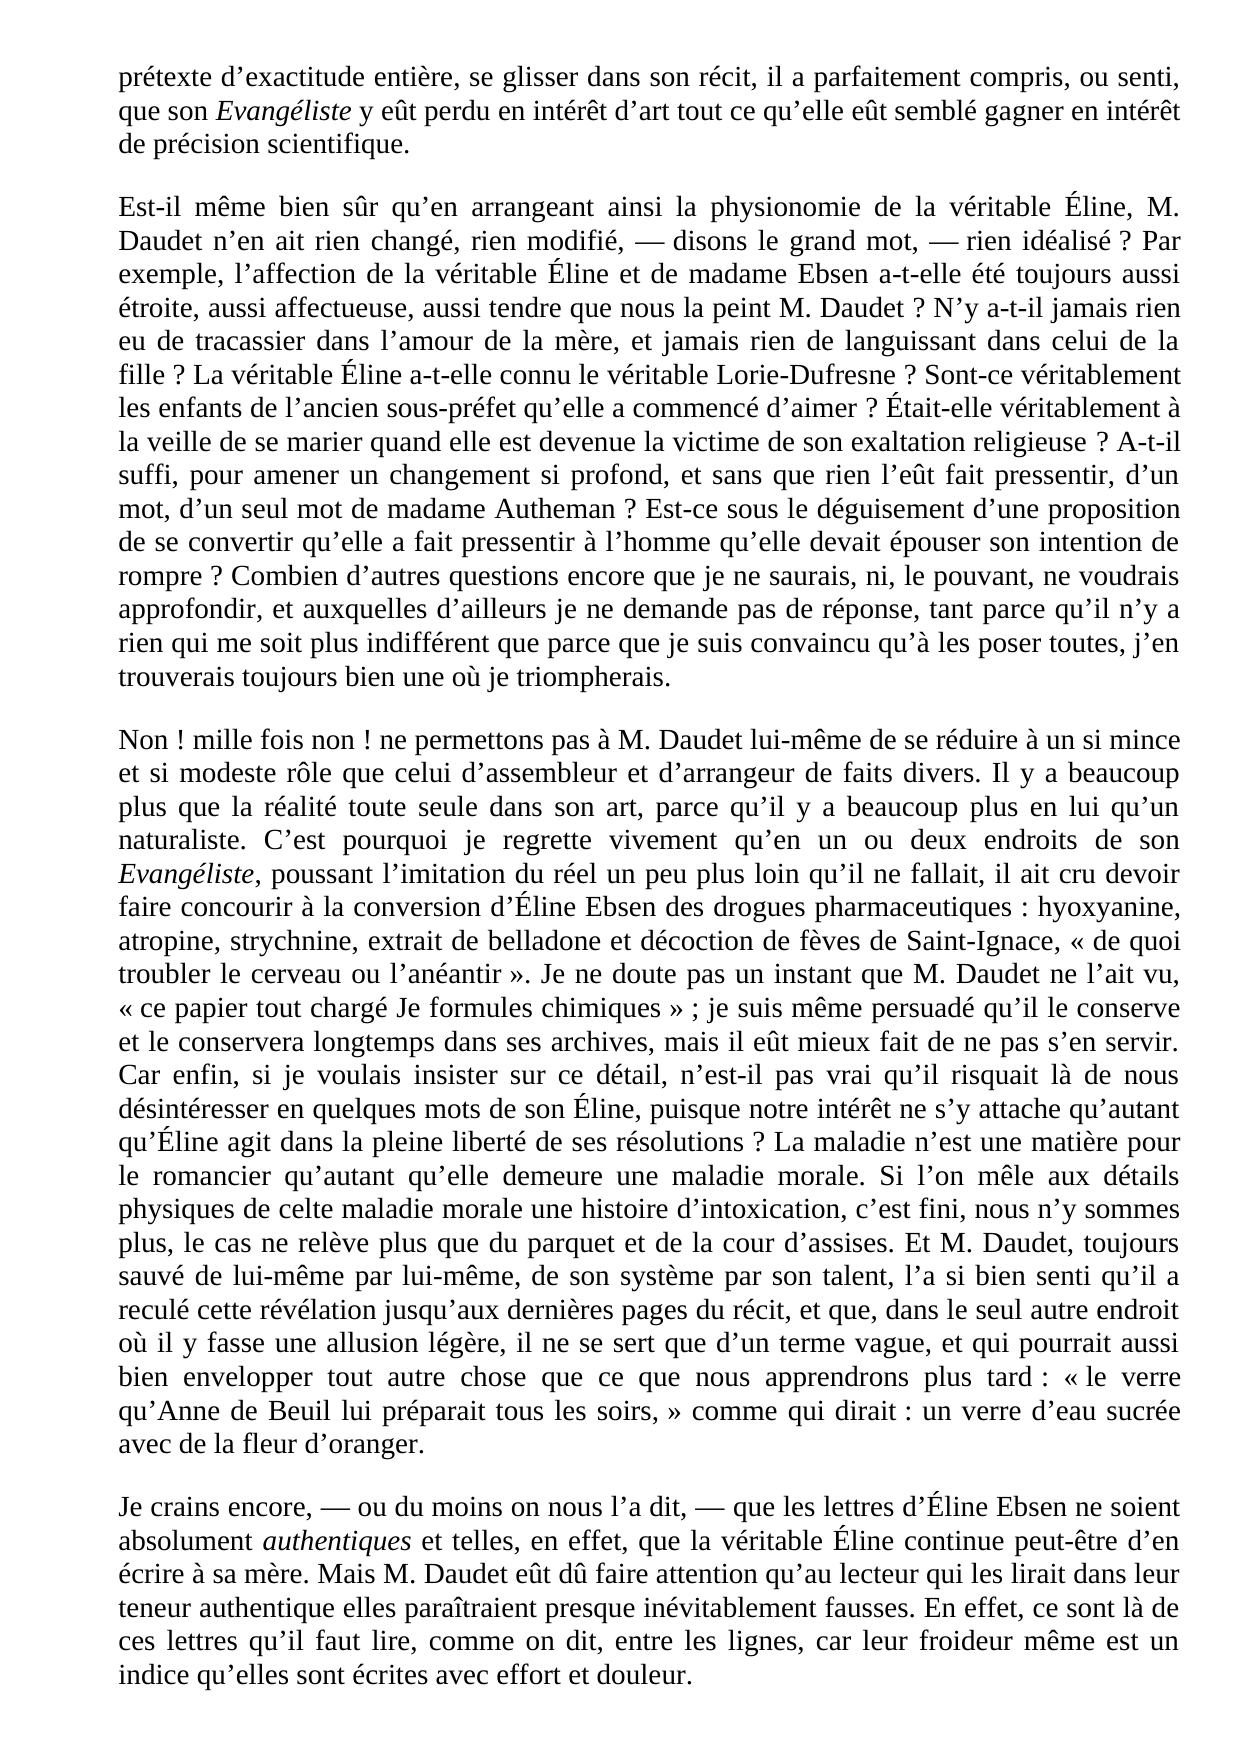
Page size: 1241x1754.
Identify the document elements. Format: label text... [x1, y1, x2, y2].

text prétexte d’exactitude entière, se glisser dans son récit, il a parfaitement compris, ou senti, que son Evangéliste y eût perdu en intérêt d’art tout ce qu’elle eût semblé gagner en intérêt de précision scientifique. [118, 59, 1181, 160]
text Est-il même bien sûr qu’en arrangeant ainsi la physionomie de la véritable Éline, M. Daudet n’en ait rien changé, rien modifié, — disons le grand mot, — rien idéalisé ? Par exemple, l’affection de la véritable Éline et de madame Ebsen a-t-elle été toujours aussi étroite, aussi affectueuse, aussi tendre que nous la peint M. Daudet ? N’y a-t-il jamais rien eu de tracassier dans l’amour de la mère, et jamais rien de languissant dans celui de la fille ? La véritable Éline a-t-elle connu le véritable Lorie-Dufresne ? Sont-ce véritablement les enfants de l’ancien sous-préfet qu’elle a commencé d’aimer ? Était-elle véritablement à la veille de se marier quand elle est devenue la victime de son exaltation religieuse ? A-t-il suffi, pour amener un changement si profond, et sans que rien l’eût fait pressentir, d’un mot, d’un seul mot de madame Autheman ? Est-ce sous le déguisement d’une proposition de se convertir qu’elle a fait pressentir à l’homme qu’elle devait épouser son intention de rompre ? Combien d’autres questions encore que je ne saurais, ni, le pouvant, ne voudrais approfondir, et auxquelles d’ailleurs je ne demande pas de réponse, tant parce qu’il n’y a rien qui me soit plus indifférent que parce que je suis convaincu qu’à les poser toutes, j’en trouverais toujours bien une où je triompherais. [118, 189, 1181, 692]
text Je crains encore, — ou du moins on nous l’a dit, — que les lettres d’Éline Ebsen ne soient absolument authentiques et telles, en effet, que la véritable Éline continue peut-être d’en écrire à sa mère. Mais M. Daudet eût dû faire attention qu’au lecteur qui les lirait dans leur teneur authentique elles paraîtraient presque inévitablement fausses. En effet, ce sont là de ces lettres qu’il faut lire, comme on dit, entre les lignes, car leur froideur même est un indice qu’elles sont écrites avec effort et douleur. [118, 1489, 1181, 1690]
text Non ! mille fois non ! ne permettons pas à M. Daudet lui-même de se réduire à un si mince et si modeste rôle que celui d’assembleur et d’arrangeur de faits divers. Il y a beaucoup plus que la réalité toute seule dans son art, parce qu’il y a beaucoup plus en lui qu’un naturaliste. C’est pourquoi je regrette vivement qu’en un ou deux endroits de son Evangéliste, poussant l’imitation du réel un peu plus loin qu’il ne fallait, il ait cru devoir faire concourir à la conversion d’Éline Ebsen des drogues pharmaceutiques : hyoxyanine, atropine, strychnine, extrait de belladone et décoction de fèves de Saint-Ignace, « de quoi troubler le cerveau ou l’anéantir ». Je ne doute pas un instant que M. Daudet ne l’ait vu, « ce papier tout chargé Je formules chimiques » ; je suis même persuadé qu’il le conserve et le conservera longtemps dans ses archives, mais il eût mieux fait de ne pas s’en servir. Car enfin, si je voulais insister sur ce détail, n’est-il pas vrai qu’il risquait là de nous désintéresser en quelques mots de son Éline, puisque notre intérêt ne s’y attache qu’autant qu’Éline agit dans la pleine liberté de ses résolutions ? La maladie n’est une matière pour le romancier qu’autant qu’elle demeure une maladie morale. Si l’on mêle aux détails physiques de celte maladie morale une histoire d’intoxication, c’est fini, nous n’y sommes plus, le cas ne relève plus que du parquet et de la cour d’assises. Et M. Daudet, toujours sauvé de lui-même par lui-même, de son système par son talent, l’a si bien senti qu’il a reculé cette révélation jusqu’aux dernières pages du récit, et que, dans le seul autre endroit où il y fasse une allusion légère, il ne se sert que d’un terme vague, et qui pourrait aussi bien envelopper tout autre chose que ce que nous apprendrons plus tard : « le verre qu’Anne de Beuil lui préparait tous les soirs, » comme qui dirait : un verre d’eau sucrée avec de la fleur d’oranger. [118, 722, 1181, 1460]
